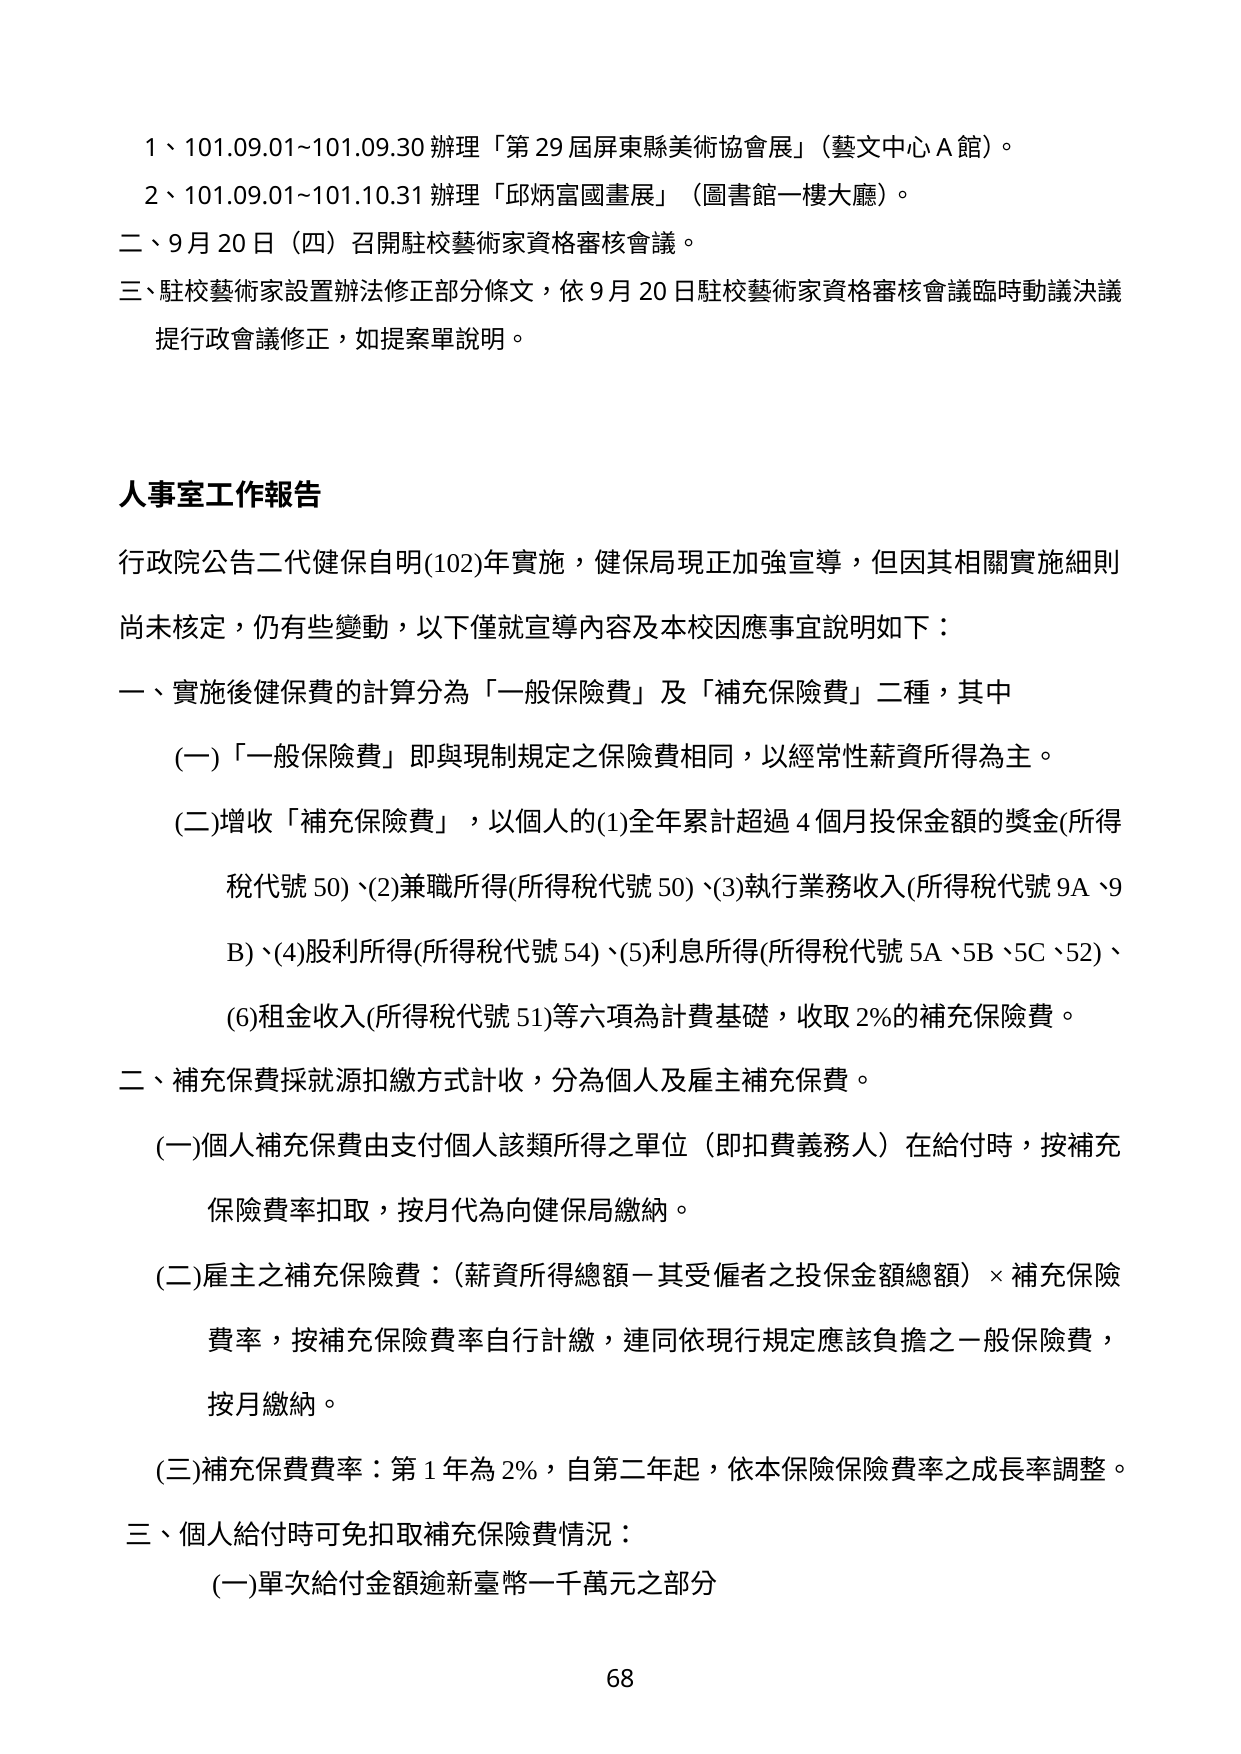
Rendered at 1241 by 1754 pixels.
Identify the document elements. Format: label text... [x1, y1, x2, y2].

text (一)單次給付金額逾新臺幣一千萬元之部分 [212, 1562, 1122, 1601]
text 三、個人給付時可免扣取補充保險費情況： [118, 1513, 1082, 1552]
text (三)補充保費費率：第1年為2%，自第二年起，依本保險保險費率之成長率調整。 [156, 1448, 1122, 1487]
text (一)個人補充保費由支付個人該類所得之單位（即扣費義務人）在給付時，按補充保險費率扣取，按月代為向健保局繳納。 [156, 1124, 1122, 1228]
text 2、101.09.01~101.10.31辦理「邱炳富國畫展」（圖書館一樓大廳）。 [118, 166, 1122, 214]
text (一)「一般保險費」即與現制規定之保險費相同，以經常性薪資所得為主。 [174, 735, 1122, 774]
text 三、駐校藝術家設置辦法修正部分條文，依9月20日駐校藝術家資格審核會議臨時動議決議，提行政會議修正，如提案單說明。 [118, 262, 1122, 358]
text 1、101.09.01~101.09.30辦理「第29屆屏東縣美術協會展」（藝文中心A館）。 [118, 118, 1122, 166]
text 人事室工作報告 [118, 471, 1122, 513]
text 二、9月20日（四）召開駐校藝術家資格審核會議。 [118, 214, 1122, 262]
text 行政院公告二代健保自明(102)年實施，健保局現正加強宣導，但因其相關實施細則尚未核定，仍有些變動，以下僅就宣導內容及本校因應事宜說明如下： [118, 541, 1122, 645]
text (二)增收「補充保險費」，以個人的(1)全年累計超過4個月投保金額的獎金(所得稅代號50)、(2)兼職所得(所得稅代號50)、(3)執行業務收入(所得稅代號9A、9B)、(4)股利所得(所得稅代號54)、(5)利息所得(所得稅代號5A、5B、5C、52)、(6)租金收入(所得稅代號51)等六項為計費基礎，收取2%的補充保險費。 [174, 800, 1122, 1034]
text 二、補充保費採就源扣繳方式計收，分為個人及雇主補充保費。 [118, 1059, 1122, 1098]
text (二)雇主之補充保險費：（薪資所得總額－其受僱者之投保金額總額）× 補充保險費率，按補充保險費率自行計繳，連同依現行規定應該負擔之ㄧ般保險費，按月繳納。 [156, 1254, 1122, 1422]
text 一、實施後健保費的計算分為「一般保險費」及「補充保險費」二種，其中 [118, 671, 1122, 710]
